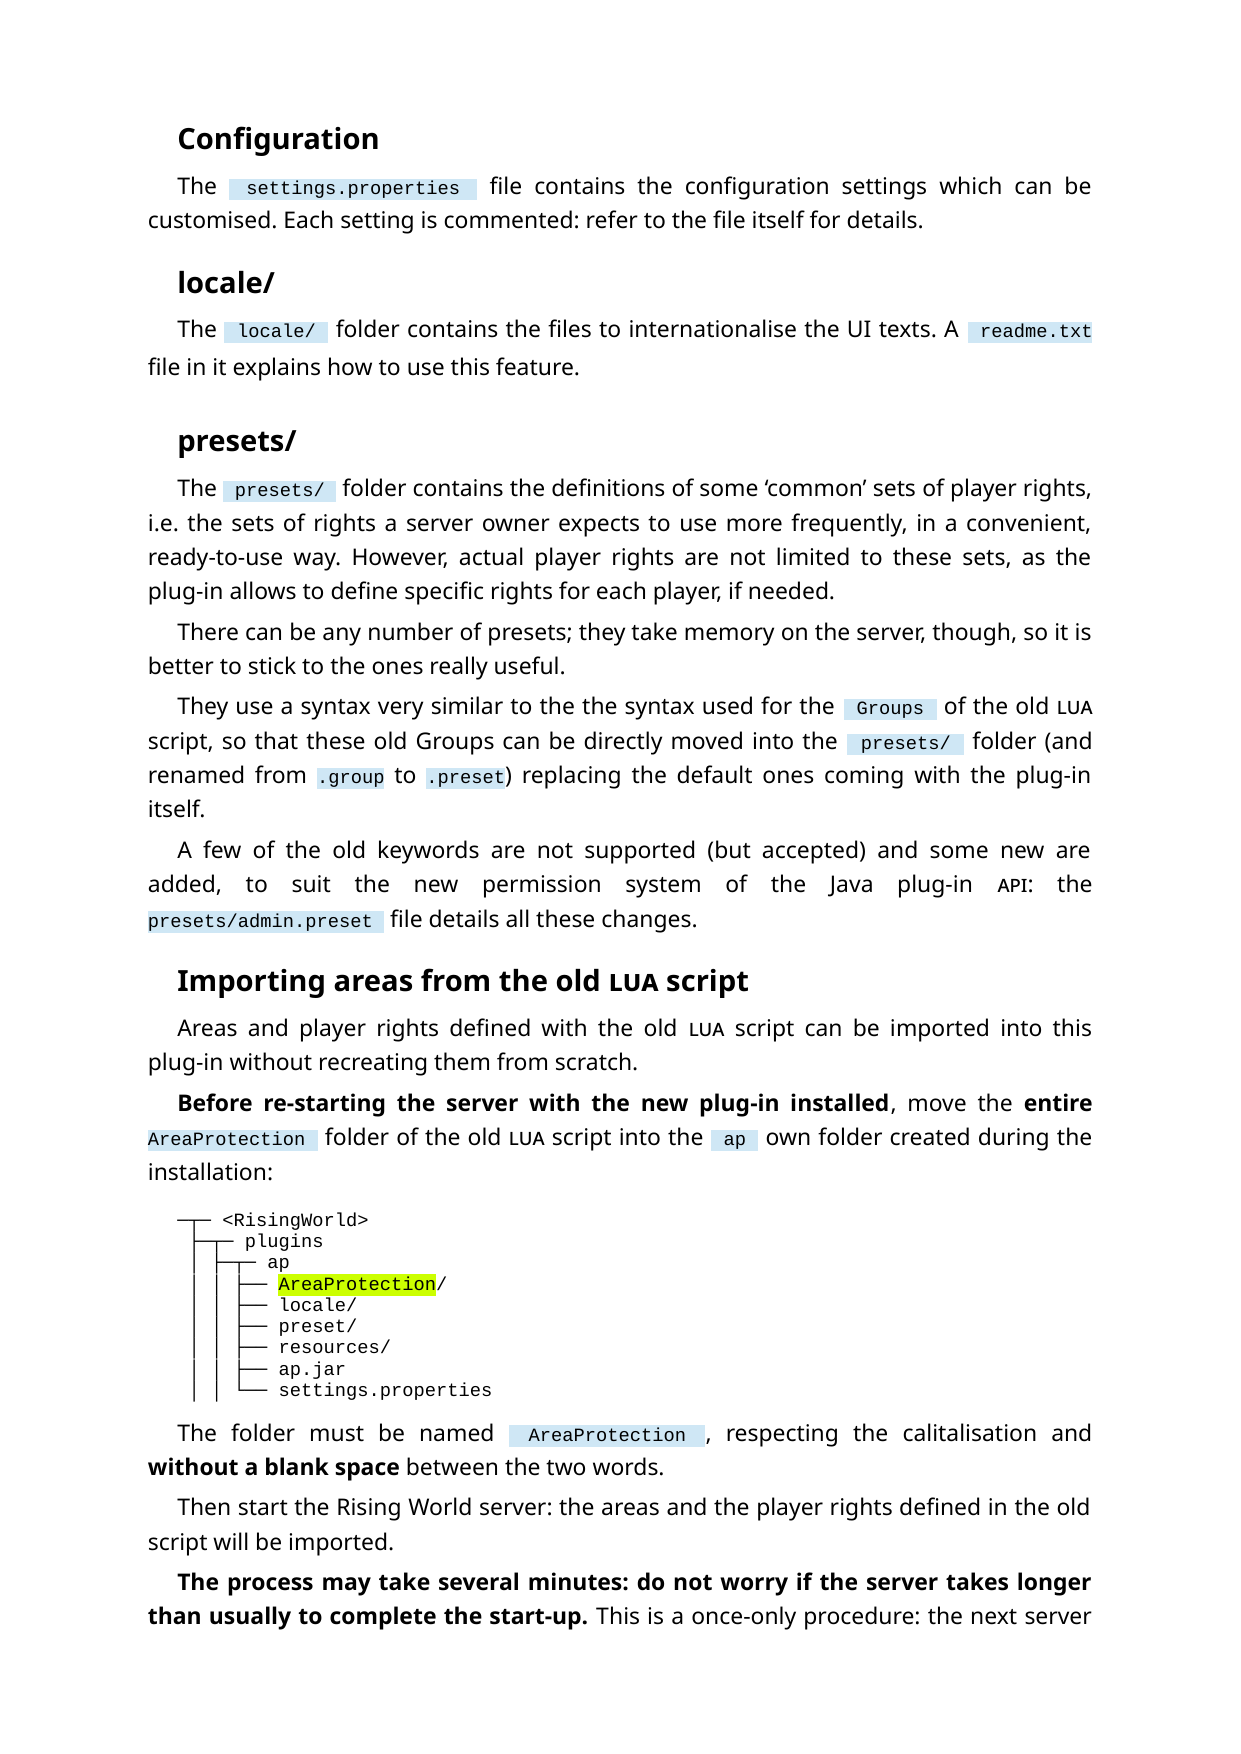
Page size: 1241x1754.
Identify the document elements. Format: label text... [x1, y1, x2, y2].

text They use a syntax very similar to the the syntax used for the Groups of the old lua script, so that these old Groups can be directly moved into the presets/ folder (and renamed from .group to .preset) replacing the default ones coming with the plug-in itself. [148, 690, 1093, 825]
text A few of the old keywords are not supported (but accepted) and some new are added, to suit the new permission system of the Java plug-in api: the presets/admin.preset file details all these changes. [148, 834, 1093, 934]
text Then start the Rising World server: the areas and the player rights defined in the old script will be imported. [148, 1491, 1093, 1557]
subtitle Importing areas from the old lua script [148, 961, 1093, 1000]
text ─┬─ <RisingWorld> ├─┬─ plugins │ ├─┬─ ap │ │ ├── AreaProtection/ │ │ ├── locale/ │ │ ├── preset/ │ │ ├── resources/ │ │ ├── ap.jar │ │ └── settings.properties [177, 1211, 1093, 1402]
text The folder must be named AreaProtection , respecting the calitalisation and without a blank space between the two words. [148, 1417, 1093, 1482]
text The locale/ folder contains the files to internationalise the UI texts. A readme.txt file in it explains how to use this feature. [148, 313, 1093, 382]
text The process may take several minutes: do not worry if the server takes longer than usually to complete the start-up. This is a once-only procedure: the next server [148, 1566, 1093, 1632]
subtitle locale/ [148, 262, 1093, 302]
text The settings.properties file contains the configuration settings which can be customised. Each setting is commented: refer to the file itself for details. [148, 169, 1093, 235]
subtitle Configuration [148, 118, 1093, 158]
text Before re-starting the server with the new plug-in installed, move the entire AreaProtection folder of the old lua script into the ap own folder created during the installation: [148, 1087, 1093, 1187]
subtitle presets/ [148, 421, 1093, 460]
text Areas and player rights defined with the old lua script can be imported into this plug-in without recreating them from scratch. [148, 1012, 1093, 1078]
text The presets/ folder contains the definitions of some ‘common’ sets of player rights, i.e. the sets of rights a server owner expects to use more frequently, in a convenient, ready-to-use way. However, actual player rights are not limited to these sets, as the plug-in allows to define specific rights for each player, if needed. [148, 472, 1093, 607]
text There can be any number of presets; they take memory on the server, though, so it is better to stick to the ones really useful. [148, 616, 1093, 681]
